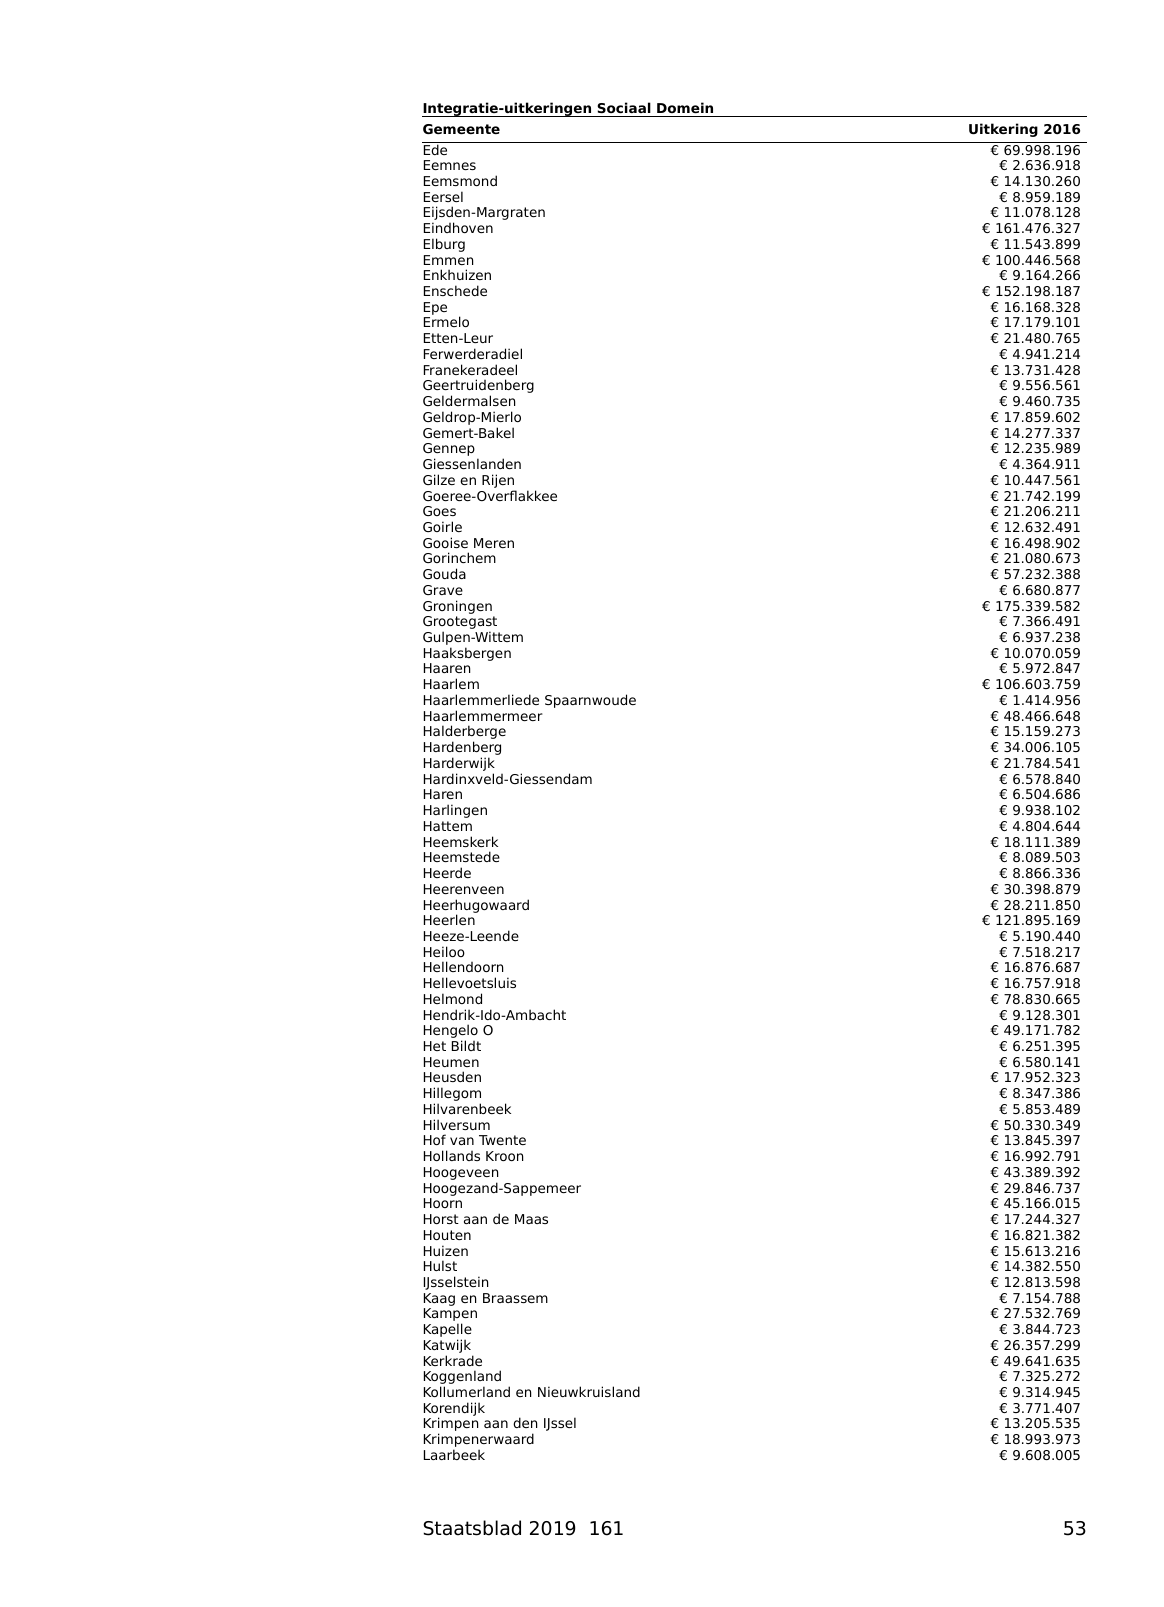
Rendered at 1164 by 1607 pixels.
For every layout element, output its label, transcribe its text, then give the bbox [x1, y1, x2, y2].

table_cell € 48.466.648 [754, 709, 1087, 724]
table_cell Geertruidenberg [422, 378, 754, 394]
table_cell Kampen [422, 1306, 754, 1322]
table_cell Krimpenerwaard [422, 1432, 754, 1448]
table_cell Hof van Twente [422, 1133, 754, 1149]
table_cell Hoogeveen [422, 1165, 754, 1180]
table_cell Hoorn [422, 1196, 754, 1212]
table_cell € 12.813.598 [754, 1275, 1087, 1291]
table_cell Heumen [422, 1055, 754, 1070]
table_cell Hendrik-Ido-Ambacht [422, 1008, 754, 1023]
table_cell Haaksbergen [422, 646, 754, 661]
table_cell Eersel [422, 190, 754, 205]
table_cell € 5.190.440 [754, 929, 1087, 944]
table_cell Helmond [422, 992, 754, 1007]
table_cell Hillegom [422, 1086, 754, 1102]
table_cell Kerkrade [422, 1354, 754, 1369]
table_cell € 8.089.503 [754, 850, 1087, 866]
table_cell Heerde [422, 866, 754, 882]
table_cell Kapelle [422, 1322, 754, 1338]
table_cell € 175.339.582 [754, 599, 1087, 614]
table_cell € 16.498.902 [754, 536, 1087, 551]
table_cell € 21.206.211 [754, 504, 1087, 520]
table_cell € 6.680.877 [754, 583, 1087, 598]
table_cell € 8.959.189 [754, 190, 1087, 205]
table_cell € 57.232.388 [754, 567, 1087, 583]
table_cell Enschede [422, 284, 754, 299]
table_cell € 43.389.392 [754, 1165, 1087, 1180]
table_cell € 152.198.187 [754, 284, 1087, 299]
table_cell € 3.771.407 [754, 1401, 1087, 1416]
table_cell € 17.179.101 [754, 315, 1087, 331]
table_cell Enkhuizen [422, 268, 754, 284]
table_cell € 21.080.673 [754, 551, 1087, 567]
table_cell € 6.578.840 [754, 771, 1087, 787]
table_cell € 9.314.945 [754, 1385, 1087, 1401]
table_cell € 49.641.635 [754, 1354, 1087, 1369]
table_cell Heerhugowaard [422, 897, 754, 913]
table_cell Houten [422, 1228, 754, 1243]
table_cell Korendijk [422, 1401, 754, 1416]
table_cell Eindhoven [422, 221, 754, 237]
table_cell € 6.251.395 [754, 1039, 1087, 1054]
table_cell Hollands Kroon [422, 1149, 754, 1165]
table_cell Heiloo [422, 945, 754, 960]
table_cell Gouda [422, 567, 754, 583]
table_cell Ferwerderadiel [422, 347, 754, 362]
table_cell Goes [422, 504, 754, 520]
table_cell € 21.784.541 [754, 756, 1087, 771]
table_cell € 10.447.561 [754, 473, 1087, 488]
table_cell Haren [422, 787, 754, 803]
table_cell Hulst [422, 1259, 754, 1275]
table_cell € 78.830.665 [754, 992, 1087, 1007]
table_cell Haaren [422, 661, 754, 677]
table_cell € 14.382.550 [754, 1259, 1087, 1275]
table_cell Halderberge [422, 724, 754, 740]
table_cell € 16.757.918 [754, 976, 1087, 992]
table_cell Horst aan de Maas [422, 1212, 754, 1228]
table_cell Goeree-Overflakkee [422, 488, 754, 504]
table_cell Grootegast [422, 614, 754, 630]
table_cell Hardenberg [422, 740, 754, 756]
table_cell € 30.398.879 [754, 882, 1087, 897]
table_cell Gemeente [422, 117, 754, 142]
table_cell € 9.608.005 [754, 1448, 1087, 1463]
table_cell Krimpen aan den IJssel [422, 1416, 754, 1432]
table_cell Eemnes [422, 158, 754, 174]
table_cell € 29.846.737 [754, 1180, 1087, 1196]
table_cell Franekeradeel [422, 363, 754, 378]
table_cell Heemskerk [422, 834, 754, 850]
table_cell € 16.992.791 [754, 1149, 1087, 1165]
table_cell Geldermalsen [422, 394, 754, 410]
table_cell € 49.171.782 [754, 1023, 1087, 1039]
table_cell Heeze-Leende [422, 929, 754, 944]
table_cell € 9.128.301 [754, 1008, 1087, 1023]
table_cell Elburg [422, 237, 754, 252]
table_cell Heerenveen [422, 882, 754, 897]
table_cell € 9.938.102 [754, 803, 1087, 819]
table_cell IJsselstein [422, 1275, 754, 1291]
table_cell Haarlemmermeer [422, 709, 754, 724]
table_cell € 6.504.686 [754, 787, 1087, 803]
table_cell € 7.518.217 [754, 945, 1087, 960]
table_cell Hellevoetsluis [422, 976, 754, 992]
table_cell Ermelo [422, 315, 754, 331]
table_cell € 3.844.723 [754, 1322, 1087, 1338]
table_cell € 121.895.169 [754, 913, 1087, 929]
table_cell Hardinxveld-Giessendam [422, 771, 754, 787]
table_cell Gulpen-Wittem [422, 630, 754, 646]
table_cell Gemert-Bakel [422, 425, 754, 441]
table_cell € 15.613.216 [754, 1243, 1087, 1259]
table_cell Kollumerland en Nieuwkruisland [422, 1385, 754, 1401]
table_cell € 1.414.956 [754, 693, 1087, 708]
table_cell € 21.480.765 [754, 331, 1087, 347]
table_cell € 9.460.735 [754, 394, 1087, 410]
table_cell Laarbeek [422, 1448, 754, 1463]
table_cell Haarlem [422, 677, 754, 693]
table_cell Uitkering 2016 [754, 117, 1087, 142]
table_cell Giessenlanden [422, 457, 754, 473]
table_cell Goirle [422, 520, 754, 536]
table_cell € 16.876.687 [754, 960, 1087, 976]
table_cell € 12.235.989 [754, 441, 1087, 457]
table_cell € 2.636.918 [754, 158, 1087, 174]
table_cell € 16.168.328 [754, 300, 1087, 315]
table_cell Epe [422, 300, 754, 315]
table_cell € 10.070.059 [754, 646, 1087, 661]
table_cell € 9.556.561 [754, 378, 1087, 394]
table_cell Het Bildt [422, 1039, 754, 1054]
table_cell Emmen [422, 253, 754, 268]
table_cell Heerlen [422, 913, 754, 929]
table_cell € 5.972.847 [754, 661, 1087, 677]
table_cell € 7.154.788 [754, 1291, 1087, 1306]
table_cell € 7.366.491 [754, 614, 1087, 630]
table_cell € 17.244.327 [754, 1212, 1087, 1228]
table_cell Harlingen [422, 803, 754, 819]
table_cell € 14.277.337 [754, 425, 1087, 441]
table_cell € 34.006.105 [754, 740, 1087, 756]
table_cell € 13.205.535 [754, 1416, 1087, 1432]
table_cell € 18.111.389 [754, 834, 1087, 850]
table_cell Gooise Meren [422, 536, 754, 551]
table_cell Grave [422, 583, 754, 598]
table_cell Hilvarenbeek [422, 1102, 754, 1117]
table_cell Kaag en Braassem [422, 1291, 754, 1306]
table_cell € 8.347.386 [754, 1086, 1087, 1102]
table_cell Heemstede [422, 850, 754, 866]
table_cell € 28.211.850 [754, 897, 1087, 913]
table_cell € 50.330.349 [754, 1118, 1087, 1133]
table_cell € 69.998.196 [754, 143, 1087, 158]
table_cell Haarlemmerliede Spaarnwoude [422, 693, 754, 708]
table_cell Hilversum [422, 1118, 754, 1133]
table_cell € 26.357.299 [754, 1338, 1087, 1353]
table_cell Gilze en Rijen [422, 473, 754, 488]
table_cell € 27.532.769 [754, 1306, 1087, 1322]
table_cell Heusden [422, 1070, 754, 1086]
table_cell € 9.164.266 [754, 268, 1087, 284]
table_cell Harderwijk [422, 756, 754, 771]
table_cell € 21.742.199 [754, 488, 1087, 504]
table_cell Eemsmond [422, 174, 754, 189]
table_cell Koggenland [422, 1369, 754, 1385]
table_cell € 17.952.323 [754, 1070, 1087, 1086]
table_cell € 6.937.238 [754, 630, 1087, 646]
table_cell € 4.941.214 [754, 347, 1087, 362]
table_cell Katwijk [422, 1338, 754, 1353]
table_cell € 161.476.327 [754, 221, 1087, 237]
table_header Integratie-uitkeringen Sociaal Domein [422, 100, 1087, 116]
table_cell € 13.845.397 [754, 1133, 1087, 1149]
table_cell Hengelo O [422, 1023, 754, 1039]
table_cell € 8.866.336 [754, 866, 1087, 882]
table_cell Eijsden-Margraten [422, 205, 754, 221]
table_cell € 45.166.015 [754, 1196, 1087, 1212]
table_cell € 100.446.568 [754, 253, 1087, 268]
table_cell € 16.821.382 [754, 1228, 1087, 1243]
table_cell € 11.543.899 [754, 237, 1087, 252]
table_cell Hellendoorn [422, 960, 754, 976]
table_cell Groningen [422, 599, 754, 614]
table_cell € 7.325.272 [754, 1369, 1087, 1385]
table_cell Etten-Leur [422, 331, 754, 347]
table_cell € 11.078.128 [754, 205, 1087, 221]
table_cell € 17.859.602 [754, 410, 1087, 425]
table_cell € 14.130.260 [754, 174, 1087, 189]
table_cell Geldrop-Mierlo [422, 410, 754, 425]
table_cell € 18.993.973 [754, 1432, 1087, 1448]
table_cell Hattem [422, 819, 754, 834]
table_cell € 4.364.911 [754, 457, 1087, 473]
table_cell € 6.580.141 [754, 1055, 1087, 1070]
table_cell Hoogezand-Sappemeer [422, 1180, 754, 1196]
table_cell € 13.731.428 [754, 363, 1087, 378]
table_cell Gorinchem [422, 551, 754, 567]
table_cell Ede [422, 143, 754, 158]
table_cell Gennep [422, 441, 754, 457]
table_cell € 4.804.644 [754, 819, 1087, 834]
table_cell € 106.603.759 [754, 677, 1087, 693]
table_cell € 5.853.489 [754, 1102, 1087, 1117]
table_cell Huizen [422, 1243, 754, 1259]
table_cell € 12.632.491 [754, 520, 1087, 536]
table_cell € 15.159.273 [754, 724, 1087, 740]
